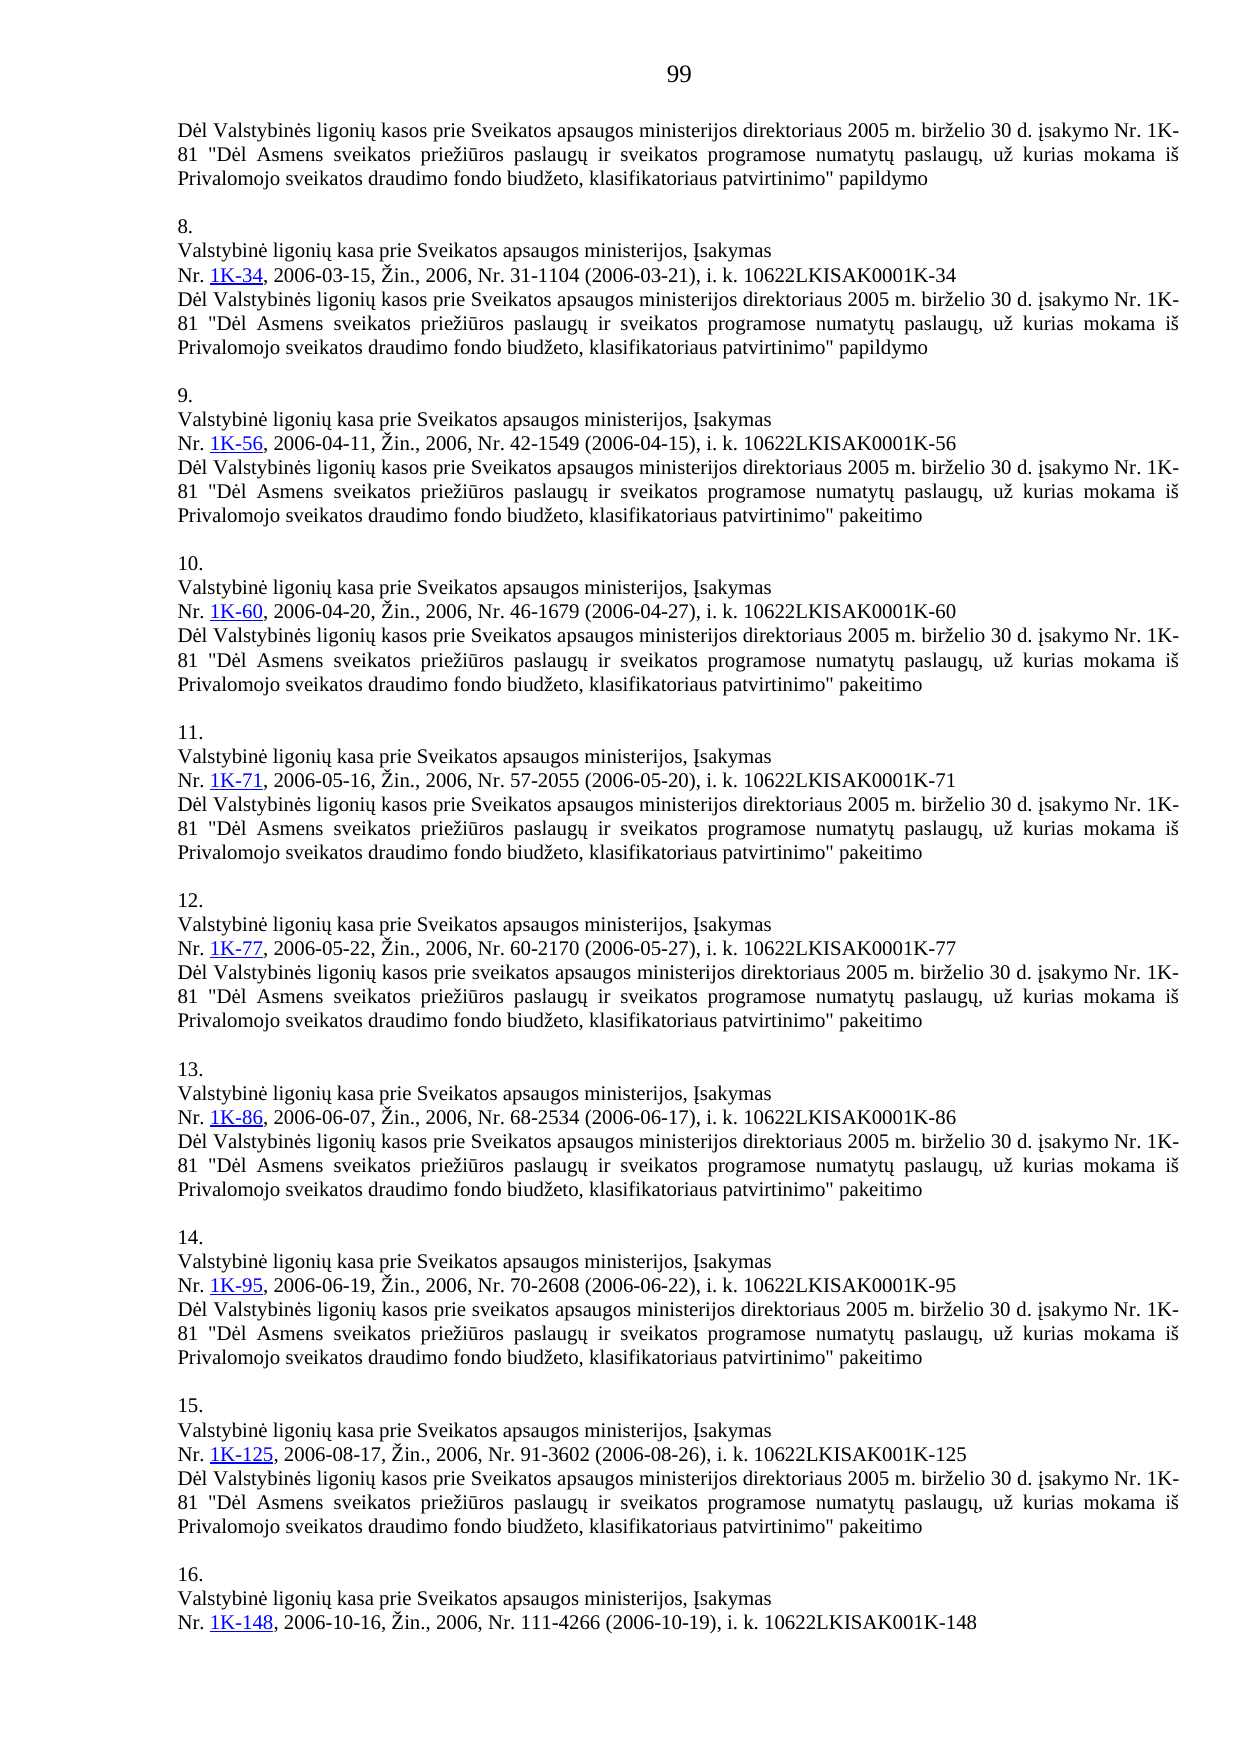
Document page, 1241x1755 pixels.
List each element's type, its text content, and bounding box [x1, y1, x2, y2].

text Valstybinė ligonių kasa prie Sveikatos apsaugos ministerijos, Įsakymas [177, 1249, 1181, 1273]
text Dėl Valstybinės ligonių kasos prie Sveikatos apsaugos ministerijos direktoriaus 2005 m. birželio 30 d. įsakymo Nr. 1K-81 "Dėl Asmens sveikatos priežiūros paslaugų ir sveikatos programose numatytų paslaugų, už kurias mokama iš Privalomojo sveikatos draudimo fondo biudžeto, klasifikatoriaus patvirtinimo" papildymo [177, 287, 1181, 359]
text Dėl Valstybinės ligonių kasos prie Sveikatos apsaugos ministerijos direktoriaus 2005 m. birželio 30 d. įsakymo Nr. 1K- 81 "Dėl Asmens sveikatos priežiūros paslaugų ir sveikatos programose numatytų paslaugų, už kurias mokama iš Privalomojo sveikatos draudimo fondo biudžeto, klasifikatoriaus patvirtinimo" papildymo [177, 118, 1181, 190]
text Valstybinė ligonių kasa prie Sveikatos apsaugos ministerijos, Įsakymas [177, 238, 1181, 262]
text Valstybinė ligonių kasa prie Sveikatos apsaugos ministerijos, Įsakymas [177, 1417, 1181, 1442]
text Nr. 1K-125, 2006-08-17, Žin., 2006, Nr. 91-3602 (2006-08-26), i. k. 10622LKISAK001K-125 [177, 1442, 1181, 1466]
text Nr. 1K-95, 2006-06-19, Žin., 2006, Nr. 70-2608 (2006-06-22), i. k. 10622LKISAK0001K-95 [177, 1273, 1181, 1297]
text Dėl Valstybinės ligonių kasos prie Sveikatos apsaugos ministerijos direktoriaus 2005 m. birželio 30 d. įsakymo Nr. 1K-81 "Dėl Asmens sveikatos priežiūros paslaugų ir sveikatos programose numatytų paslaugų, už kurias mokama iš Privalomojo sveikatos draudimo fondo biudžeto, klasifikatoriaus patvirtinimo" pakeitimo [177, 1466, 1181, 1538]
text 15. [177, 1393, 1181, 1417]
text Nr. 1K-77, 2006-05-22, Žin., 2006, Nr. 60-2170 (2006-05-27), i. k. 10622LKISAK0001K-77 [177, 936, 1181, 960]
text Nr. 1K-86, 2006-06-07, Žin., 2006, Nr. 68-2534 (2006-06-17), i. k. 10622LKISAK0001K-86 [177, 1105, 1181, 1129]
text Valstybinė ligonių kasa prie Sveikatos apsaugos ministerijos, Įsakymas [177, 1586, 1181, 1610]
text Dėl Valstybinės ligonių kasos prie Sveikatos apsaugos ministerijos direktoriaus 2005 m. birželio 30 d. įsakymo Nr. 1K-81 "Dėl Asmens sveikatos priežiūros paslaugų ir sveikatos programose numatytų paslaugų, už kurias mokama iš Privalomojo sveikatos draudimo fondo biudžeto, klasifikatoriaus patvirtinimo" pakeitimo [177, 1129, 1181, 1201]
text Dėl Valstybinės ligonių kasos prie Sveikatos apsaugos ministerijos direktoriaus 2005 m. birželio 30 d. įsakymo Nr. 1K-81 "Dėl Asmens sveikatos priežiūros paslaugų ir sveikatos programose numatytų paslaugų, už kurias mokama iš Privalomojo sveikatos draudimo fondo biudžeto, klasifikatoriaus patvirtinimo" pakeitimo [177, 792, 1181, 864]
text Dėl Valstybinės ligonių kasos prie sveikatos apsaugos ministerijos direktoriaus 2005 m. birželio 30 d. įsakymo Nr. 1K-81 "Dėl Asmens sveikatos priežiūros paslaugų ir sveikatos programose numatytų paslaugų, už kurias mokama iš Privalomojo sveikatos draudimo fondo biudžeto, klasifikatoriaus patvirtinimo" pakeitimo [177, 960, 1181, 1032]
text 11. [177, 720, 1181, 744]
text Valstybinė ligonių kasa prie Sveikatos apsaugos ministerijos, Įsakymas [177, 407, 1181, 431]
text Valstybinė ligonių kasa prie Sveikatos apsaugos ministerijos, Įsakymas [177, 1081, 1181, 1105]
text Valstybinė ligonių kasa prie Sveikatos apsaugos ministerijos, Įsakymas [177, 575, 1181, 599]
text Valstybinė ligonių kasa prie Sveikatos apsaugos ministerijos, Įsakymas [177, 744, 1181, 768]
text Dėl Valstybinės ligonių kasos prie sveikatos apsaugos ministerijos direktoriaus 2005 m. birželio 30 d. įsakymo Nr. 1K-81 "Dėl Asmens sveikatos priežiūros paslaugų ir sveikatos programose numatytų paslaugų, už kurias mokama iš Privalomojo sveikatos draudimo fondo biudžeto, klasifikatoriaus patvirtinimo" pakeitimo [177, 1297, 1181, 1369]
text Nr. 1K-60, 2006-04-20, Žin., 2006, Nr. 46-1679 (2006-04-27), i. k. 10622LKISAK0001K-60 [177, 599, 1181, 623]
text Dėl Valstybinės ligonių kasos prie Sveikatos apsaugos ministerijos direktoriaus 2005 m. birželio 30 d. įsakymo Nr. 1K-81 "Dėl Asmens sveikatos priežiūros paslaugų ir sveikatos programose numatytų paslaugų, už kurias mokama iš Privalomojo sveikatos draudimo fondo biudžeto, klasifikatoriaus patvirtinimo" pakeitimo [177, 623, 1181, 696]
text Nr. 1K-148, 2006-10-16, Žin., 2006, Nr. 111-4266 (2006-10-19), i. k. 10622LKISAK001K-148 [177, 1610, 1181, 1634]
text Valstybinė ligonių kasa prie Sveikatos apsaugos ministerijos, Įsakymas [177, 912, 1181, 936]
text 13. [177, 1057, 1181, 1081]
text Nr. 1K-56, 2006-04-11, Žin., 2006, Nr. 42-1549 (2006-04-15), i. k. 10622LKISAK0001K-56 [177, 431, 1181, 455]
text 8. [177, 214, 1181, 238]
text Nr. 1K-34, 2006-03-15, Žin., 2006, Nr. 31-1104 (2006-03-21), i. k. 10622LKISAK0001K-34 [177, 262, 1181, 287]
text 16. [177, 1562, 1181, 1586]
text Dėl Valstybinės ligonių kasos prie Sveikatos apsaugos ministerijos direktoriaus 2005 m. birželio 30 d. įsakymo Nr. 1K-81 "Dėl Asmens sveikatos priežiūros paslaugų ir sveikatos programose numatytų paslaugų, už kurias mokama iš Privalomojo sveikatos draudimo fondo biudžeto, klasifikatoriaus patvirtinimo" pakeitimo [177, 455, 1181, 527]
text 12. [177, 888, 1181, 912]
text 10. [177, 551, 1181, 575]
text 14. [177, 1225, 1181, 1249]
text Nr. 1K-71, 2006-05-16, Žin., 2006, Nr. 57-2055 (2006-05-20), i. k. 10622LKISAK0001K-71 [177, 768, 1181, 792]
text 9. [177, 383, 1181, 407]
